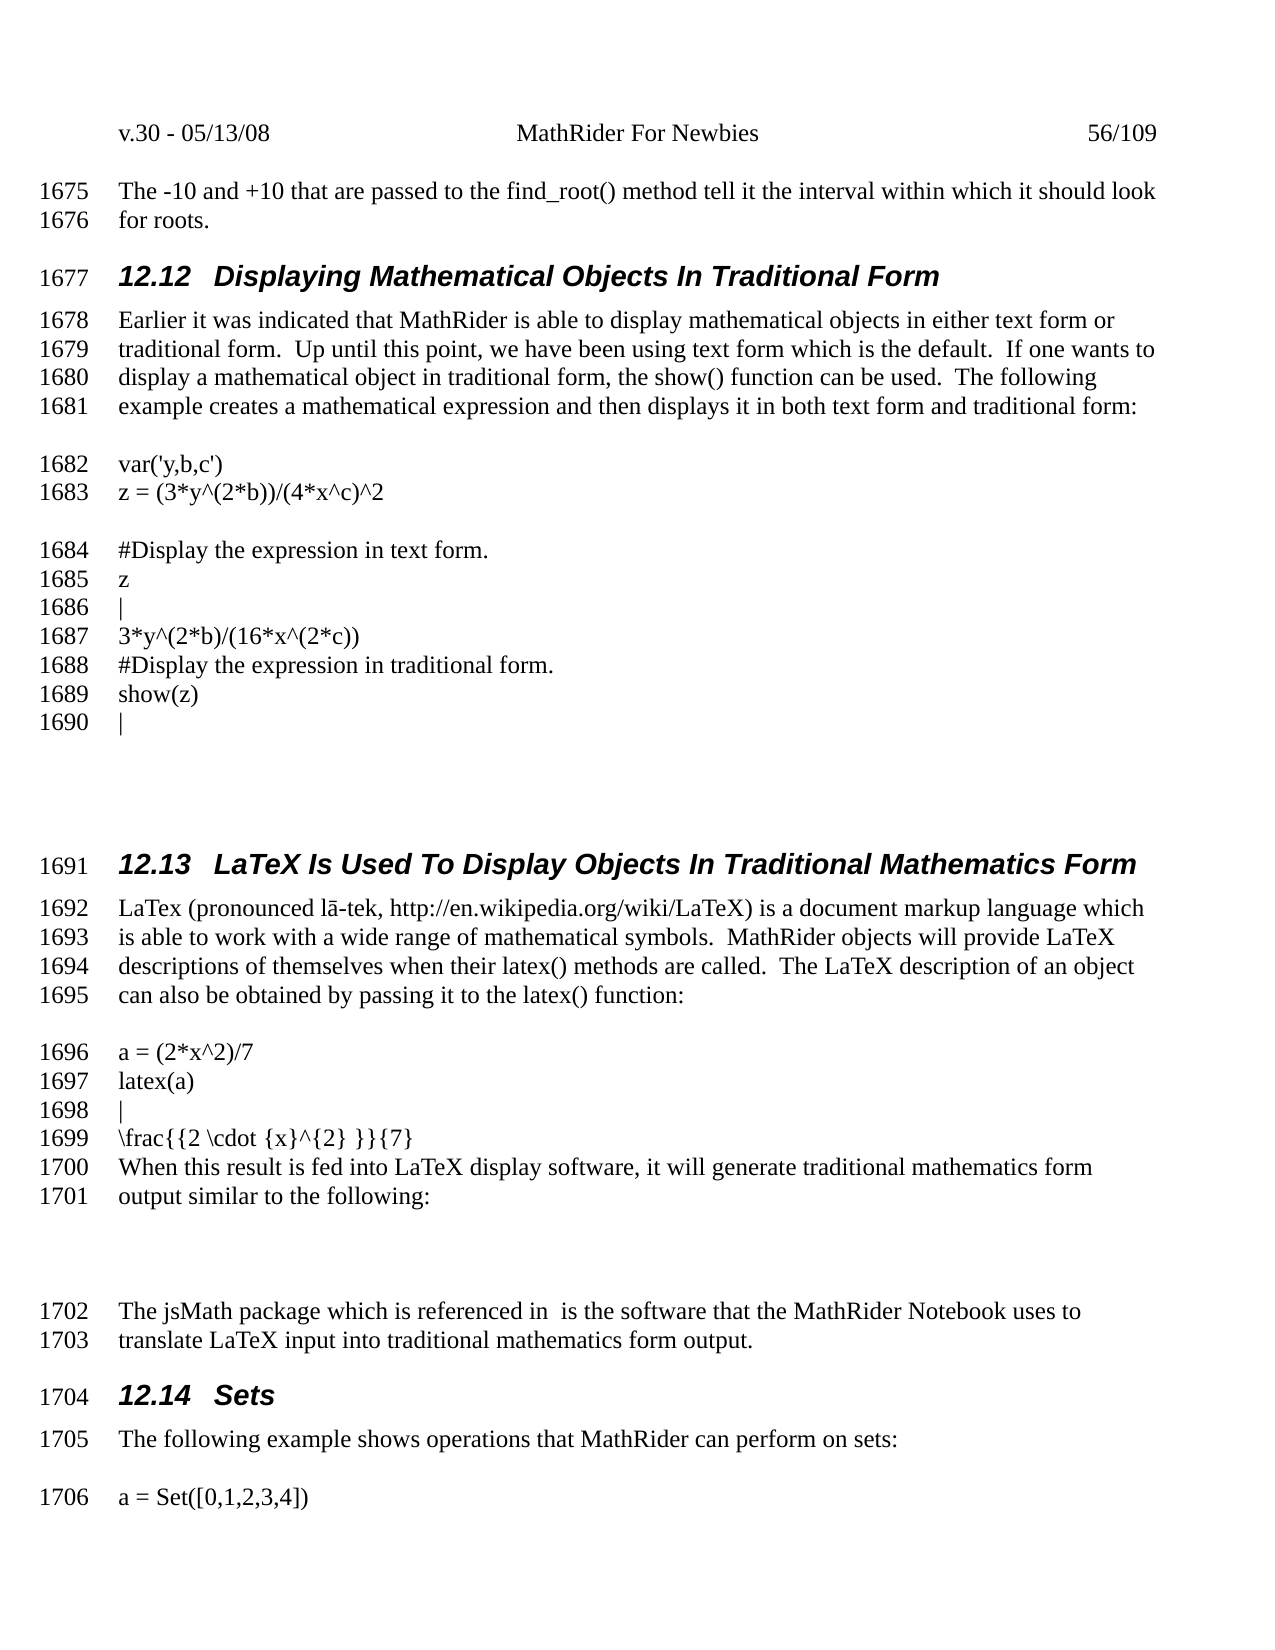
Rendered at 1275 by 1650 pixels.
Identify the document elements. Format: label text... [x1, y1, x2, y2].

text latex(a) [118, 1066, 1157, 1095]
text The -10 and +10 that are passed to the find_root() method tell it the interval within which it should look for roots. [118, 176, 1157, 234]
subtitle Sets [118, 1378, 1157, 1412]
subtitle LaTeX Is Used To Display Objects In Traditional Mathematics Form [118, 847, 1157, 881]
text var('y,b,c') [118, 449, 1157, 477]
subtitle Displaying Mathematical Objects In Traditional Form [118, 259, 1157, 292]
text When this result is fed into LaTeX display software, it will generate traditional mathematics form output similar to the following: [118, 1152, 1157, 1210]
text | [118, 592, 1157, 621]
text z = (3*y^(2*b))/(4*x^c)^2 [118, 477, 1157, 506]
text 3*y^(2*b)/(16*x^(2*c)) [118, 621, 1157, 650]
text a = (2*x^2)/7 [118, 1037, 1157, 1066]
text z [118, 564, 1157, 592]
text LaTex (pronounced lā-tek, http://en.wikipedia.org/wiki/LaTeX) is a document markup language which is able to work with a wide range of mathematical symbols. MathRider objects will provide LaTeX descriptions of themselves when their latex() methods are called. The LaTeX description of an object can also be obtained by passing it to the latex() function: [118, 893, 1157, 1008]
text a = Set([0,1,2,3,4]) [118, 1482, 1157, 1511]
text #Display the expression in text form. [118, 535, 1157, 564]
text The following example shows operations that MathRider can perform on sets: [118, 1424, 1157, 1453]
text | [118, 1095, 1157, 1123]
text #Display the expression in traditional form. [118, 650, 1157, 679]
text The jsMath package which is referenced in is the software that the MathRider Notebook uses to translate LaTeX input into traditional mathematics form output. [118, 1296, 1157, 1353]
text Earlier it was indicated that MathRider is able to display mathematical objects in either text form or traditional form. Up until this point, we have been using text form which is the default. If one wants to display a mathematical object in traditional form, the show() function can be used. The following example creates a mathematical expression and then displays it in both text form and traditional form: [118, 305, 1157, 420]
text show(z) [118, 679, 1157, 707]
text | [118, 707, 1157, 736]
text \frac{{2 \cdot {x}^{2} }}{7} [118, 1123, 1157, 1152]
